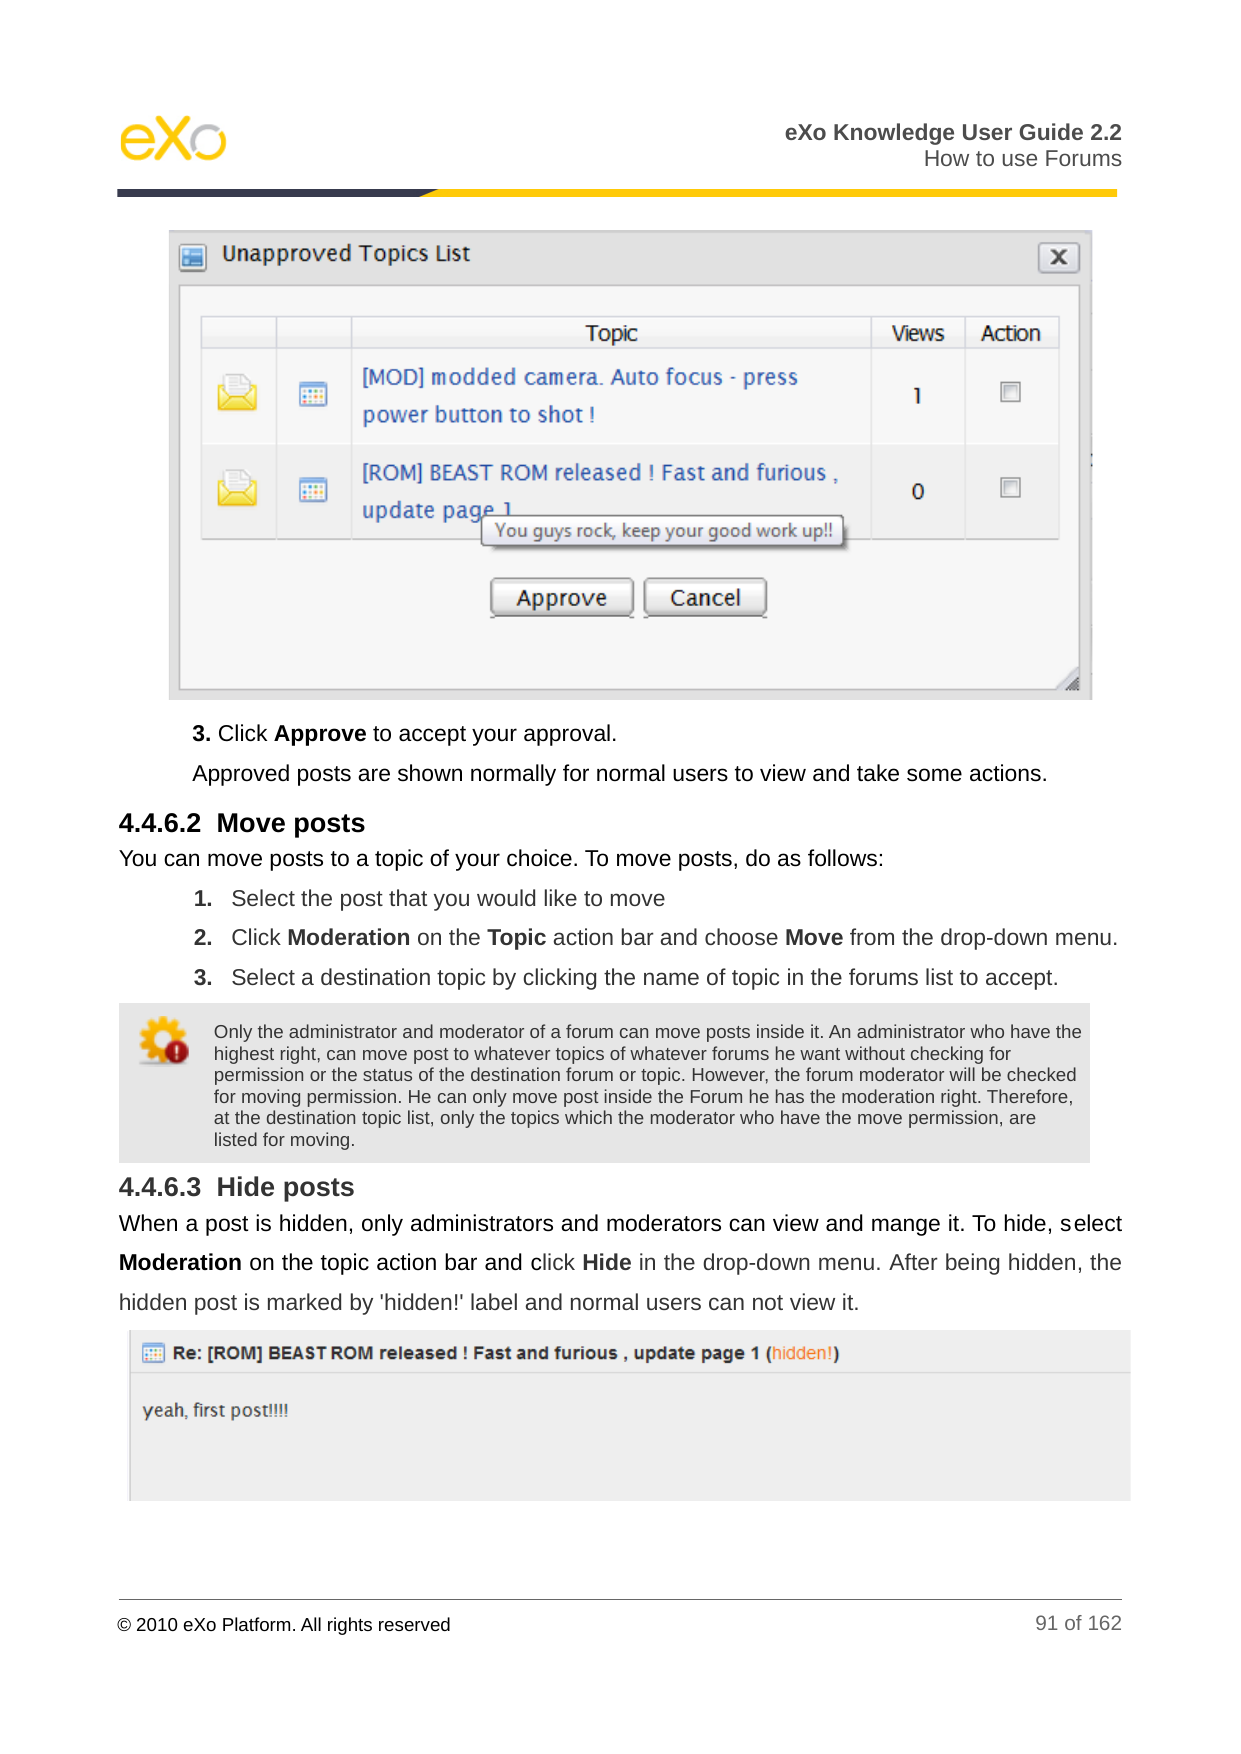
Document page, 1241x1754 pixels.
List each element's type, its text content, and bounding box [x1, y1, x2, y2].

text Approved posts are shown normally for normal users to view and take some actions. [118, 759, 1122, 786]
picture [117, 189, 1118, 197]
list Click Moderation on the Topic action bar and choose Move from the drop-down menu. [193, 924, 1122, 951]
table_header Only the administrator and moderator of a forum can move posts inside it. An administrator who have the highest right, can move post to whatever topics of whatever forums he want without checking for permission or the status of the destination forum or topic. However, the forum moderator will be checked for moving permission. He can only move post inside the Forum he has the moderation right. Therefore, at the destination topic list, only the topics which the moderator who have the move permission, are listed for moving. [208, 1003, 1090, 1163]
list Select a destination topic by clicking the name of topic in the forums list to accept. [193, 964, 1122, 990]
subtitle Hide posts [118, 1171, 1122, 1202]
list Select the post that you would like to move [193, 885, 1122, 911]
picture [138, 1016, 189, 1067]
table_header [119, 1003, 208, 1163]
text When a post is hidden, only administrators and moderators can view and mange it. To hide, select Moderation on the topic action bar and click Hide in the drop-down menu. After being hidden, the hidden post is marked by 'hidden!' label and normal users can not view it. [118, 1210, 1122, 1315]
text 3. Click Approve to accept your approval. [0, 700, 1122, 746]
text You can move posts to a topic of your choice. To move posts, do as follows: [118, 845, 1122, 872]
picture [127, 1330, 1131, 1501]
picture [120, 115, 227, 161]
subtitle Move posts [118, 807, 1122, 838]
picture [168, 230, 1093, 700]
